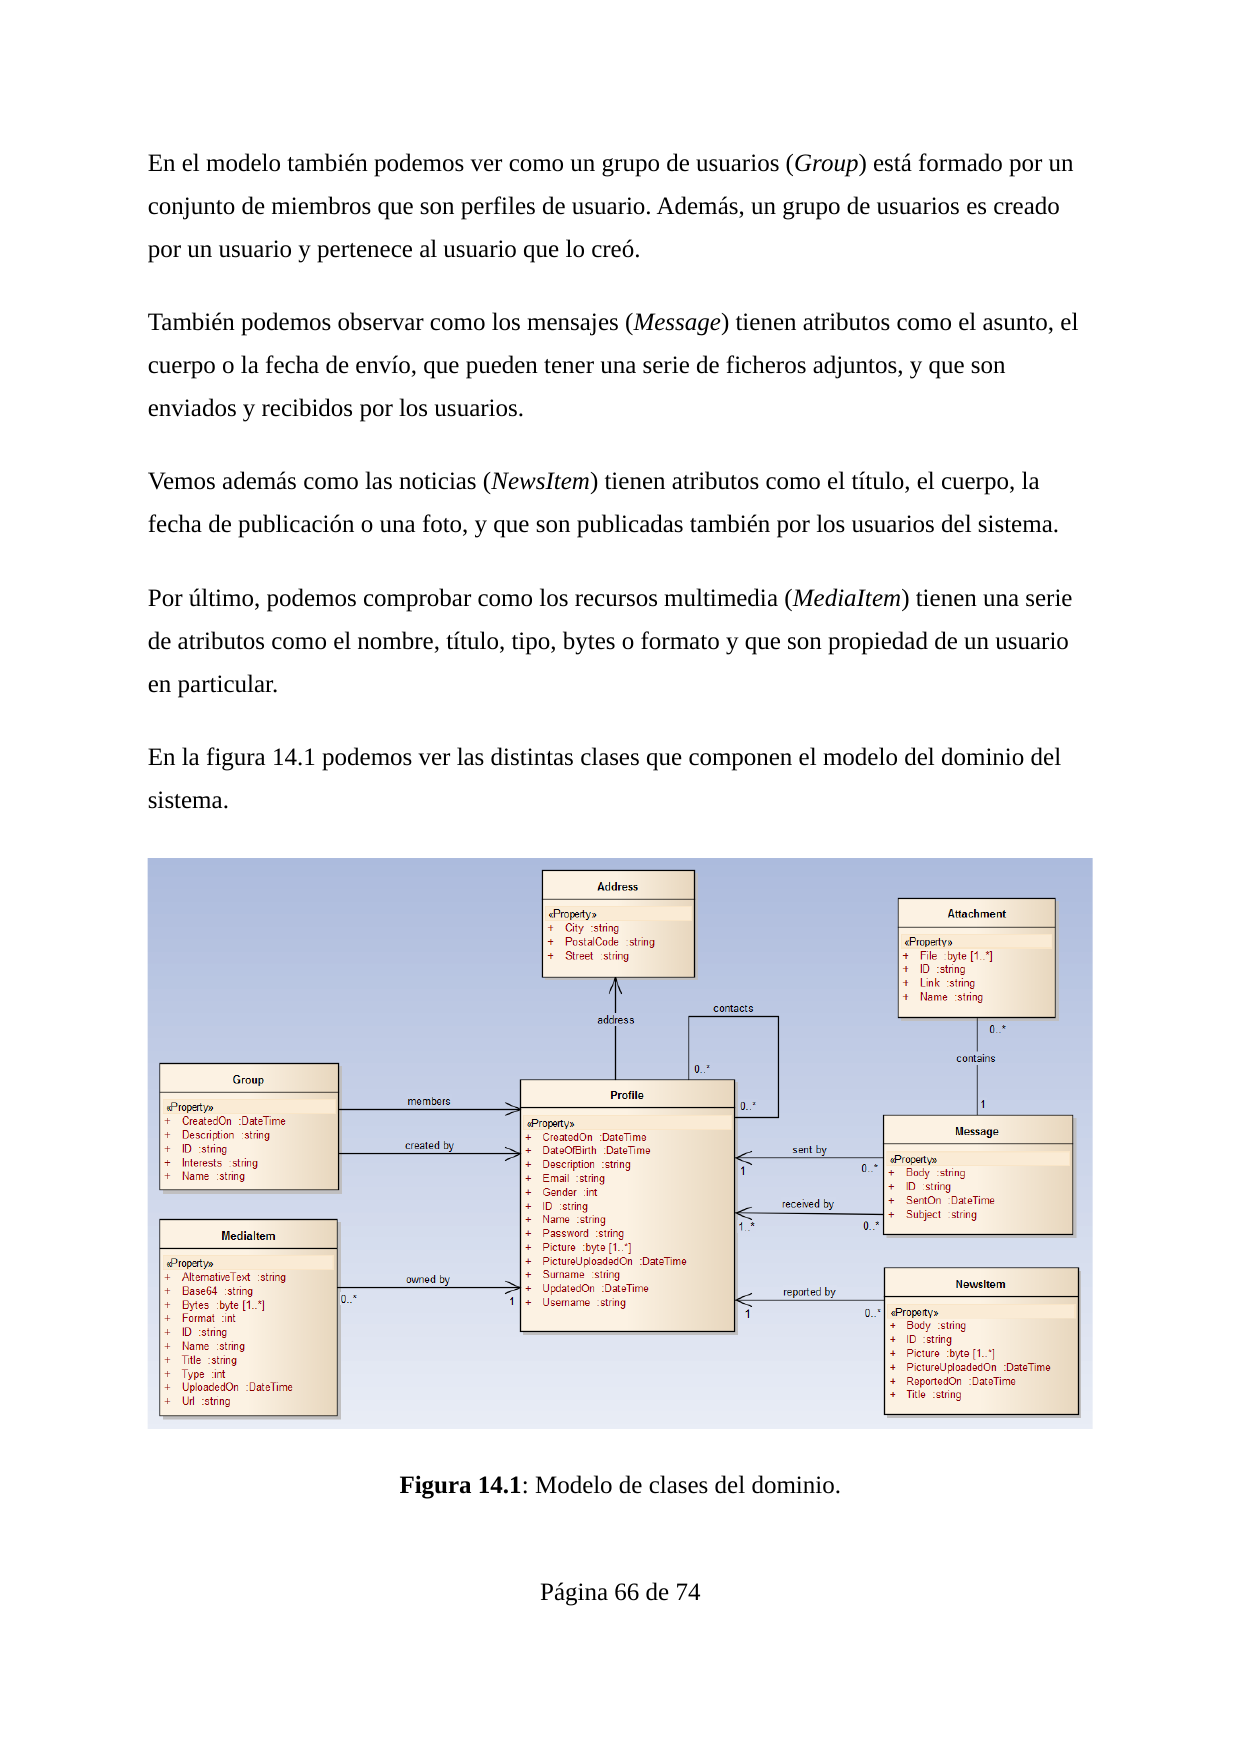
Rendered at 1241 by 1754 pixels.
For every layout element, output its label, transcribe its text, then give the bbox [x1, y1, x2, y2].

text En la figura 14.1 podemos ver las distintas clases que componen el modelo del dominio del sistema. [148, 742, 1093, 814]
picture [147, 858, 1093, 1429]
text Vemos además como las noticias (NewsItem) tienen atributos como el título, el cuerpo, la fecha de publicación o una foto, y que son publicadas también por los usuarios del sistema. [148, 466, 1093, 538]
text También podemos observar como los mensajes (Message) tienen atributos como el asunto, el cuerpo o la fecha de envío, que pueden tener una serie de ficheros adjuntos, y que son enviados y recibidos por los usuarios. [148, 307, 1093, 422]
text Por último, podemos comprobar como los recursos multimedia (MediaItem) tienen una serie de atributos como el nombre, título, tipo, bytes o formato y que son propiedad de un usuario en particular. [148, 583, 1093, 698]
text En el modelo también podemos ver como un grupo de usuarios (Group) está formado por un conjunto de miembros que son perfiles de usuario. Además, un grupo de usuarios es creado por un usuario y pertenece al usuario que lo creó. [148, 148, 1093, 263]
text Figura 14.1: Modelo de clases del dominio. [148, 1470, 1093, 1499]
